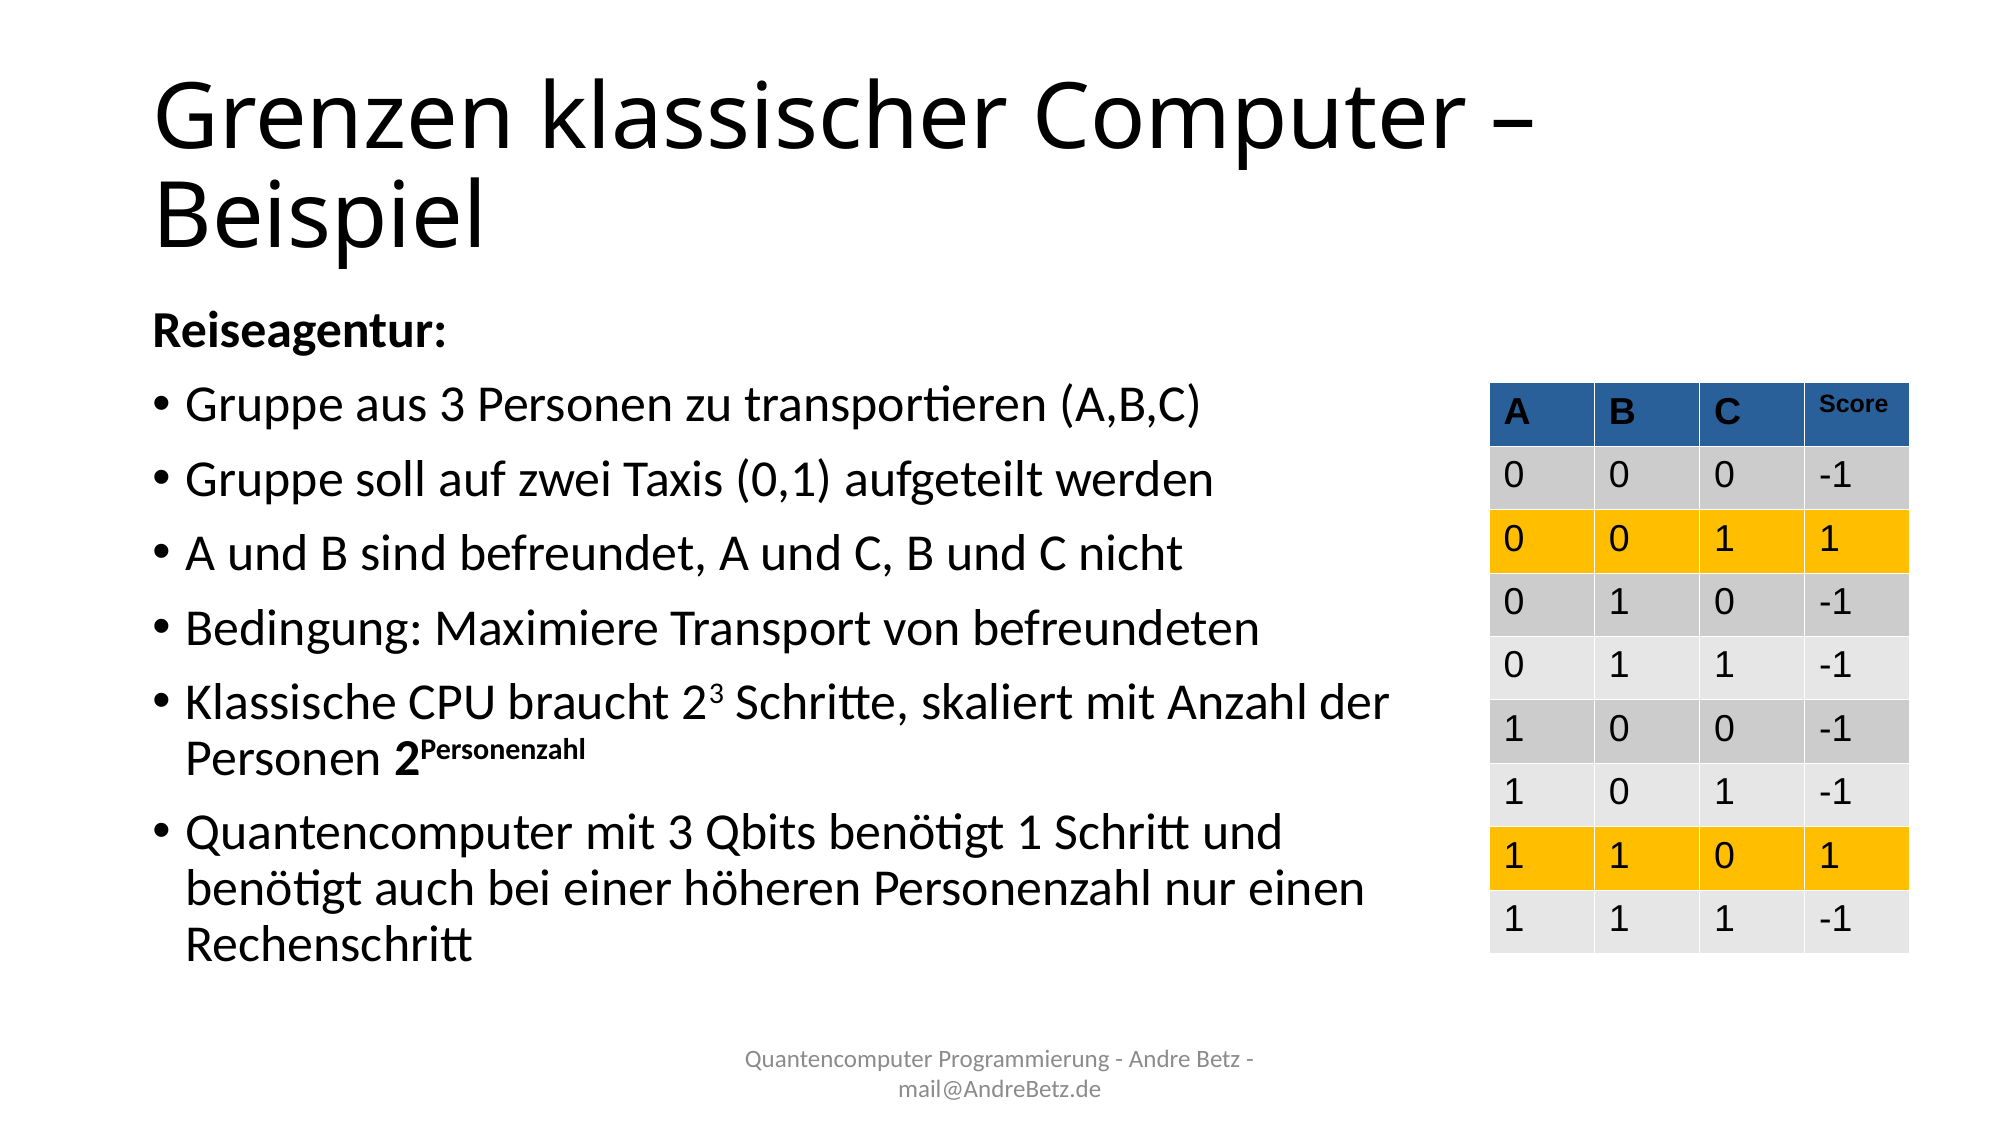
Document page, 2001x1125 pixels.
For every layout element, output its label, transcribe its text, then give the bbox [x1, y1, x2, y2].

table_cell -1 [1805, 447, 1909, 509]
table_cell 1 [1805, 510, 1909, 573]
table_cell -1 [1805, 637, 1909, 699]
table_cell 1 [1700, 637, 1804, 699]
table_cell 0 [1595, 764, 1699, 826]
table_cell 1 [1700, 510, 1804, 573]
list Reiseagentur: Gruppe aus 3 Personen zu transportieren (A,B,C) Gruppe soll auf zwei Taxis (0,1) aufgeteilt werden A und B sind befreundet, A und C, B und C nicht Bedingung: Maximiere Transport von befreundeten Klassische CPU braucht 23 Schritte, skaliert mit Anzahl der Personen 2Personenzahl Quantencomputer mit 3 Qbits benötigt 1 Schritt und benötigt auch bei einer höheren Personenzahl nur einen Rechenschritt [137, 295, 1453, 982]
text_box Quantencomputer Programmierung - Andre Betz - mail@AndreBetz.de [662, 1042, 1338, 1103]
table_cell 1 [1700, 764, 1804, 826]
table_cell 1 [1490, 700, 1594, 763]
table_cell 1 [1490, 764, 1594, 826]
table_cell 1 [1595, 574, 1699, 636]
table_cell 0 [1595, 510, 1699, 573]
table_cell 1 [1490, 891, 1594, 953]
table_cell -1 [1805, 700, 1909, 763]
table_cell 1 [1700, 891, 1804, 953]
table_cell 0 [1700, 574, 1804, 636]
table_cell -1 [1805, 891, 1909, 953]
table_cell -1 [1805, 764, 1909, 826]
table_header Score [1805, 383, 1909, 446]
table_cell 0 [1595, 447, 1699, 509]
table_cell 0 [1700, 827, 1804, 890]
table_cell 0 [1490, 574, 1594, 636]
table_cell 0 [1595, 700, 1699, 763]
table_header A [1490, 383, 1594, 446]
table_cell 1 [1595, 637, 1699, 699]
table_cell 1 [1595, 891, 1699, 953]
table_cell -1 [1805, 574, 1909, 636]
table_cell 1 [1805, 827, 1909, 890]
table_cell 0 [1700, 447, 1804, 509]
table_header C [1700, 383, 1804, 446]
table_cell 0 [1490, 447, 1594, 509]
table_cell 1 [1490, 827, 1594, 890]
table_header B [1595, 383, 1699, 446]
table_cell 1 [1595, 827, 1699, 890]
table_cell 0 [1490, 637, 1594, 699]
title Grenzen klassischer Computer – Beispiel [137, 59, 1863, 278]
table_cell 0 [1490, 510, 1594, 573]
table_cell 0 [1700, 700, 1804, 763]
